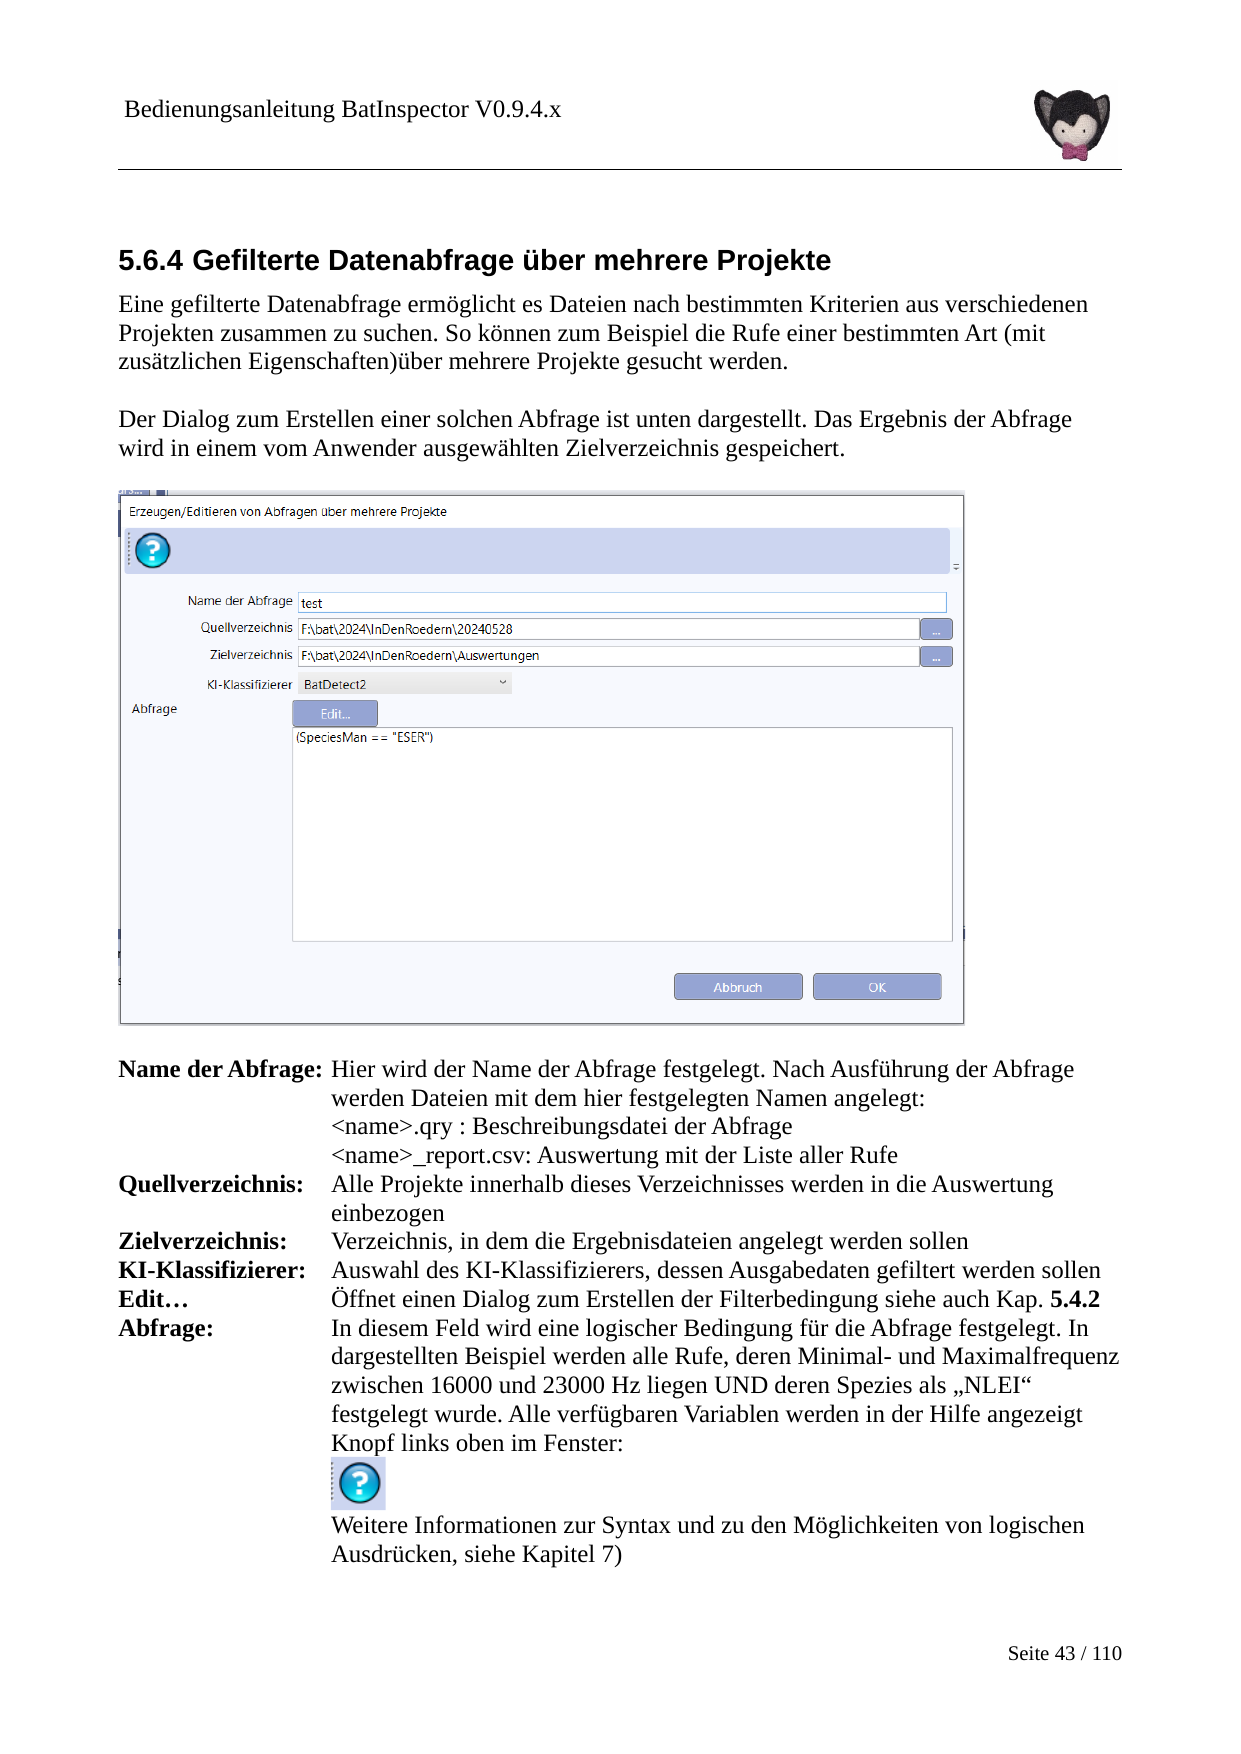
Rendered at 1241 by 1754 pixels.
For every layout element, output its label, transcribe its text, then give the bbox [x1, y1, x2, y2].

picture [118, 490, 965, 1026]
text KI-Klassifizierer: Auswahl des KI-Klassifizierers, dessen Ausgabedaten gefiltert werden sollen [118, 1255, 1122, 1284]
picture [1030, 80, 1119, 169]
text Eine gefilterte Datenabfrage ermöglicht es Dateien nach bestimmten Kriterien aus verschiedenen Projekten zusammen zu suchen. So können zum Beispiel die Rufe einer bestimmten Art (mit zusätzlichen Eigenschaften)über mehrere Projekte gesucht werden. [118, 289, 1122, 375]
subtitle Gefilterte Datenabfrage über mehrere Projekte [118, 243, 1122, 276]
picture [330, 1456, 386, 1511]
text Zielverzeichnis: Verzeichnis, in dem die Ergebnisdateien angelegt werden sollen [118, 1226, 1122, 1255]
text Abfrage: In diesem Feld wird eine logischer Bedingung für die Abfrage festgelegt. In dargestellten Beispiel werden alle Rufe, deren Minimal- und Maximalfrequenz zwischen 16000 und 23000 Hz liegen UND deren Spezies als „NLEI“ festgelegt wurde. Alle verfügbaren Variablen werden in der Hilfe angezeigt Knopf links oben im Fenster: Weitere Informationen zur Syntax und zu den Möglichkeiten von logischen Ausdrücken, siehe Kapitel 7) [118, 1313, 1122, 1568]
text Edit… Öffnet einen Dialog zum Erstellen der Filterbedingung siehe auch Kap. 5.4.2 [118, 1284, 1122, 1313]
text Der Dialog zum Erstellen einer solchen Abfrage ist unten dargestellt. Das Ergebnis der Abfrage wird in einem vom Anwender ausgewählten Zielverzeichnis gespeichert. [118, 404, 1122, 461]
text Name der Abfrage: Hier wird der Name der Abfrage festgelegt. Nach Ausführung der Abfrage werden Dateien mit dem hier festgelegten Namen angelegt: <name>.qry : Beschreibungsdatei der Abfrage <name>_report.csv: Auswertung mit der Liste aller Rufe [118, 1054, 1122, 1169]
text Quellverzeichnis: Alle Projekte innerhalb dieses Verzeichnisses werden in die Auswertung einbezogen [118, 1169, 1122, 1226]
